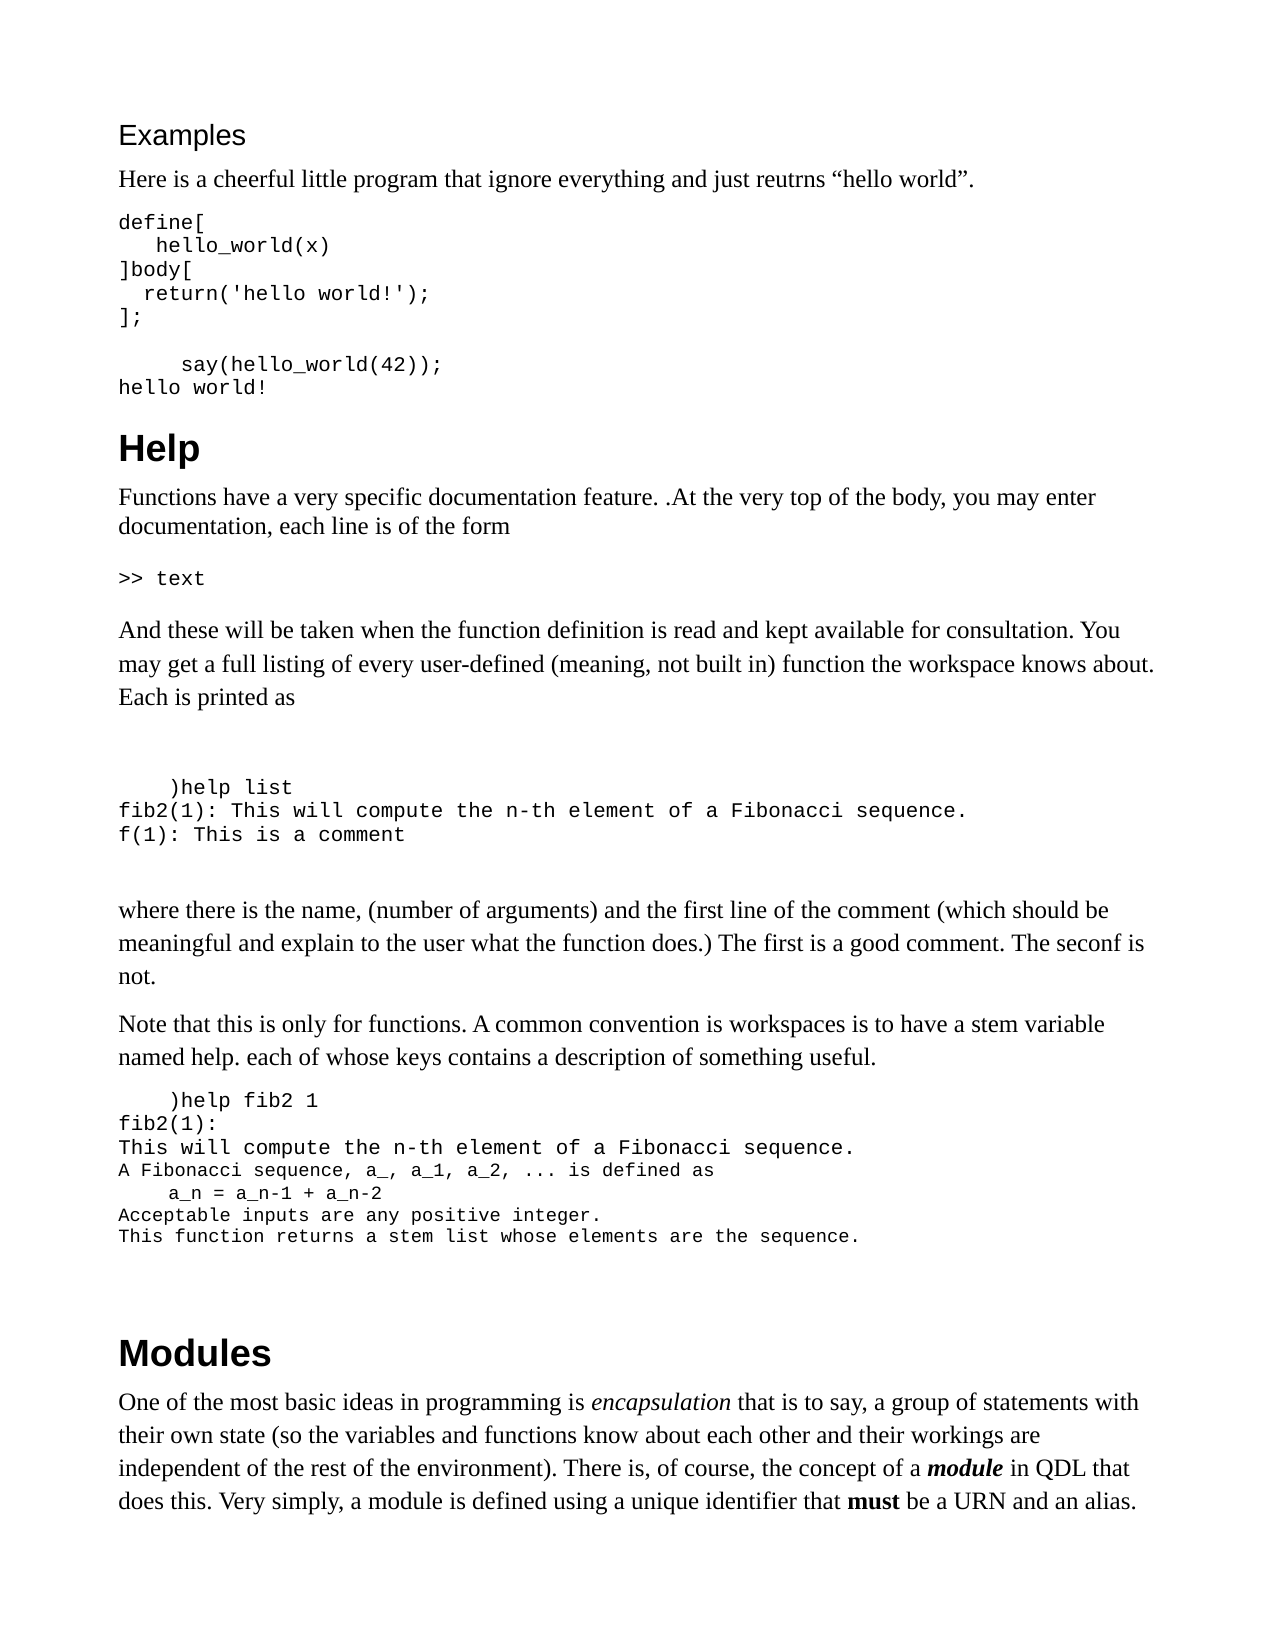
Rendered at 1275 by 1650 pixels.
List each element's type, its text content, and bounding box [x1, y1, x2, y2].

subtitle Help [118, 426, 1157, 469]
text fib2(1): [118, 1113, 1157, 1137]
text fib2(1): This will compute the n-th element of a Fibonacci sequence. [118, 801, 1157, 824]
text a_n = a_n-1 + a_n-2 [118, 1182, 1157, 1206]
text hello world! [118, 377, 1157, 401]
text return('hello world!'); [118, 283, 1157, 306]
subtitle Examples [118, 118, 1157, 152]
text A Fibonacci sequence, a_, a_1, a_2, ... is defined as [118, 1161, 1157, 1182]
text ]; [118, 306, 1157, 330]
text Functions have a very specific documentation feature. .At the very top of the body, you may enter documentation, each line is of the form [118, 482, 1157, 539]
text This will compute the n-th element of a Fibonacci sequence. [118, 1137, 1157, 1161]
text )help list [118, 777, 1157, 801]
text f(1): This is a comment [118, 824, 1157, 848]
text And these will be taken when the function definition is read and kept available for consultation. You may get a full listing of every user-defined (meaning, not built in) function the workspace knows about. Each is printed as [118, 616, 1157, 710]
text )help fib2 1 [118, 1090, 1157, 1113]
subtitle Modules [118, 1331, 1157, 1375]
text >> text [118, 568, 1157, 592]
text Here is a cheerful little program that ignore everything and just reutrns “hello world”. [118, 164, 1157, 193]
text One of the most basic ideas in programming is encapsulation that is to say, a group of statements with their own state (so the variables and functions know about each other and their workings are independent of the rest of the environment). There is, of course, the concept of a module in QDL that does this. Very simply, a module is defined using a unique identifier that must be a URN and an alias. [118, 1387, 1157, 1515]
text ]body[ [118, 259, 1157, 283]
text define[ [118, 212, 1157, 235]
text Note that this is only for functions. A common convention is workspaces is to have a stem variable named help. each of whose keys contains a description of something useful. [118, 1009, 1157, 1071]
text where there is the name, (number of arguments) and the first line of the comment (which should be meaningful and explain to the user what the function does.) The first is a good comment. The seconf is not. [118, 895, 1157, 990]
text hello_world(x) [118, 235, 1157, 259]
text This function returns a stem list whose elements are the sequence. [118, 1227, 1157, 1248]
text Acceptable inputs are any positive integer. [118, 1206, 1157, 1227]
text say(hello_world(42)); [118, 354, 1157, 377]
